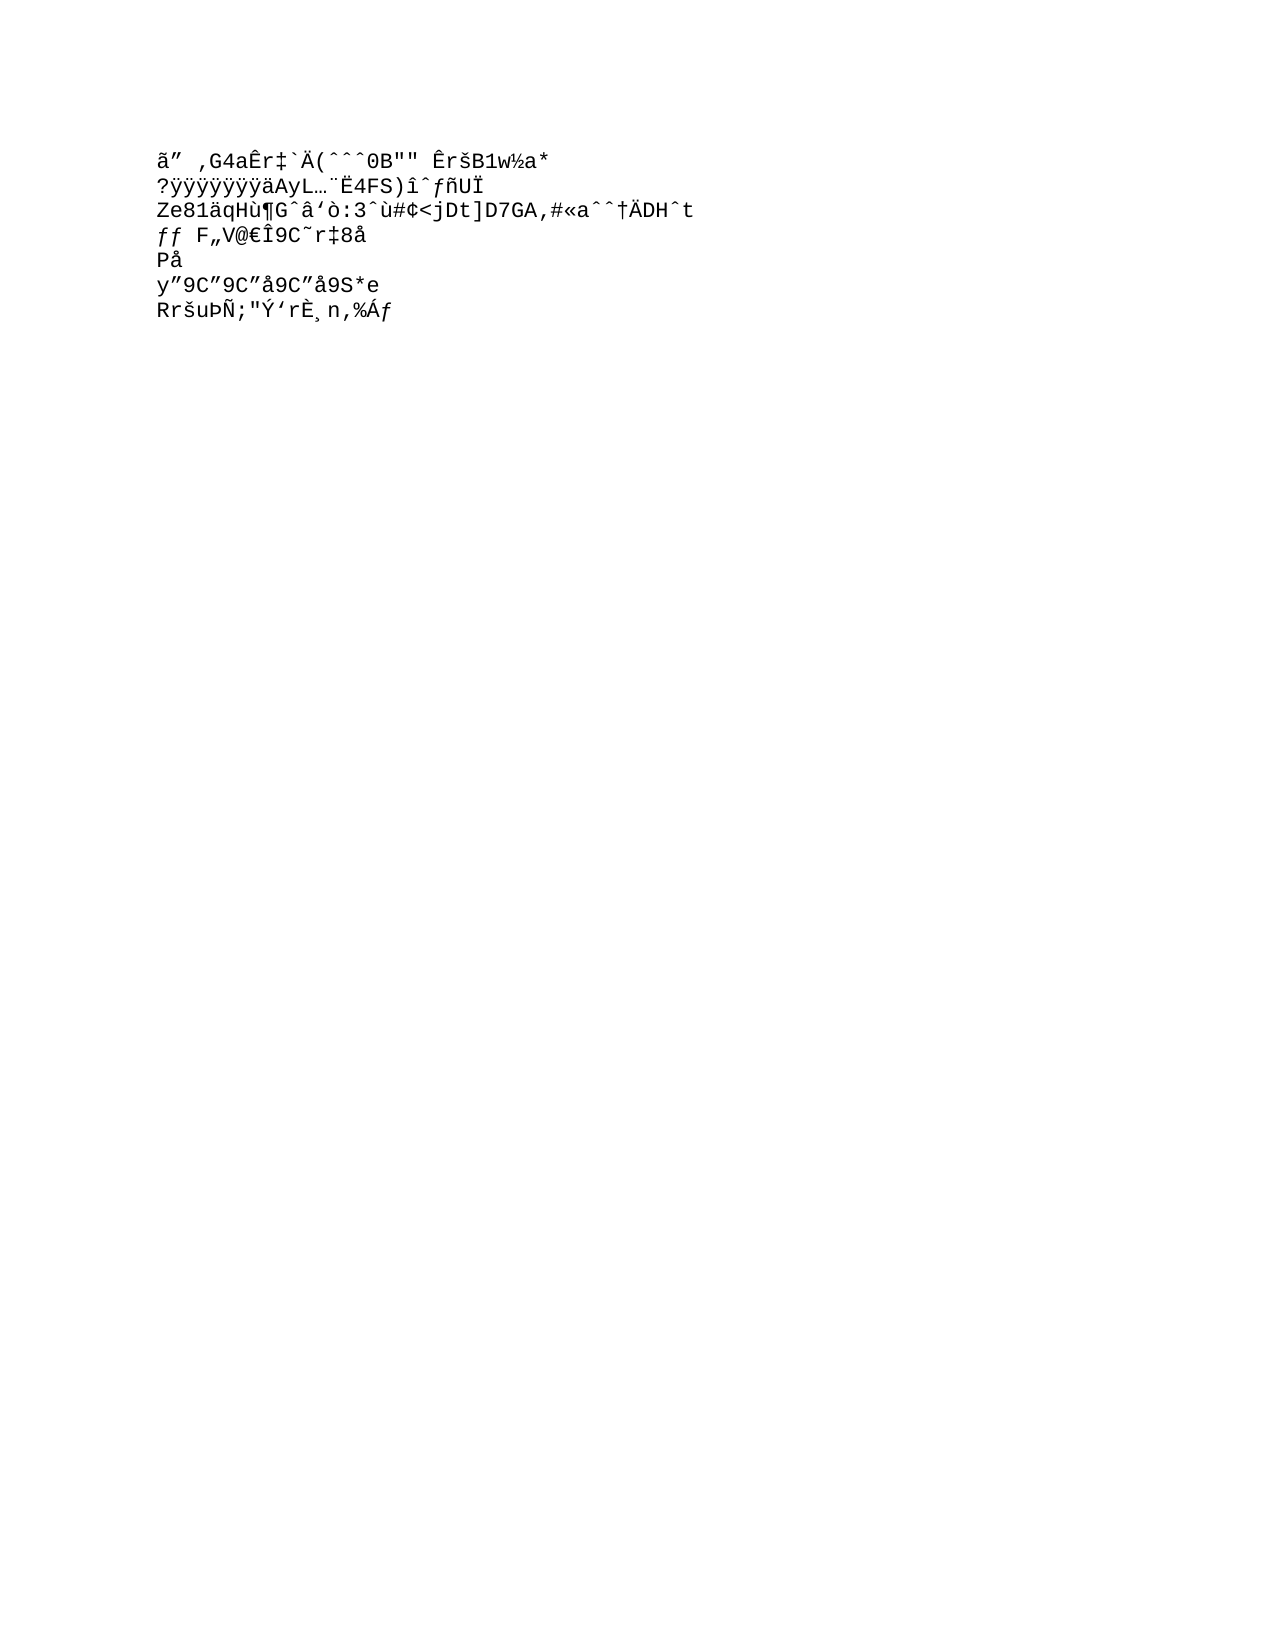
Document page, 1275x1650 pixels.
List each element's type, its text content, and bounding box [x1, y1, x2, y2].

text Ze1äqHù¶Gˆâ‘ò:3ˆù­#¢<jDt]D7GA‚#«aˆˆ†ÄDHˆt [156, 199, 1118, 224]
text RršuÞÑ;"Ý‘rÈ¸n‚%Áƒ [156, 299, 1118, 323]
text ?ÿÿÿÿÿÿÿäAyL…¨Ë4FS)îˆƒñUÏ [156, 175, 1118, 199]
text ƒƒ F„V@€Î9C˜r‡8å [156, 224, 1118, 249]
text ã” ‚G4aÊr‡`Ä(ˆˆˆ0B"" ÊršB1w½a* [156, 150, 1118, 175]
text y”9C”9C”å9C”å9S*e [156, 274, 1118, 299]
text På [156, 249, 1118, 274]
